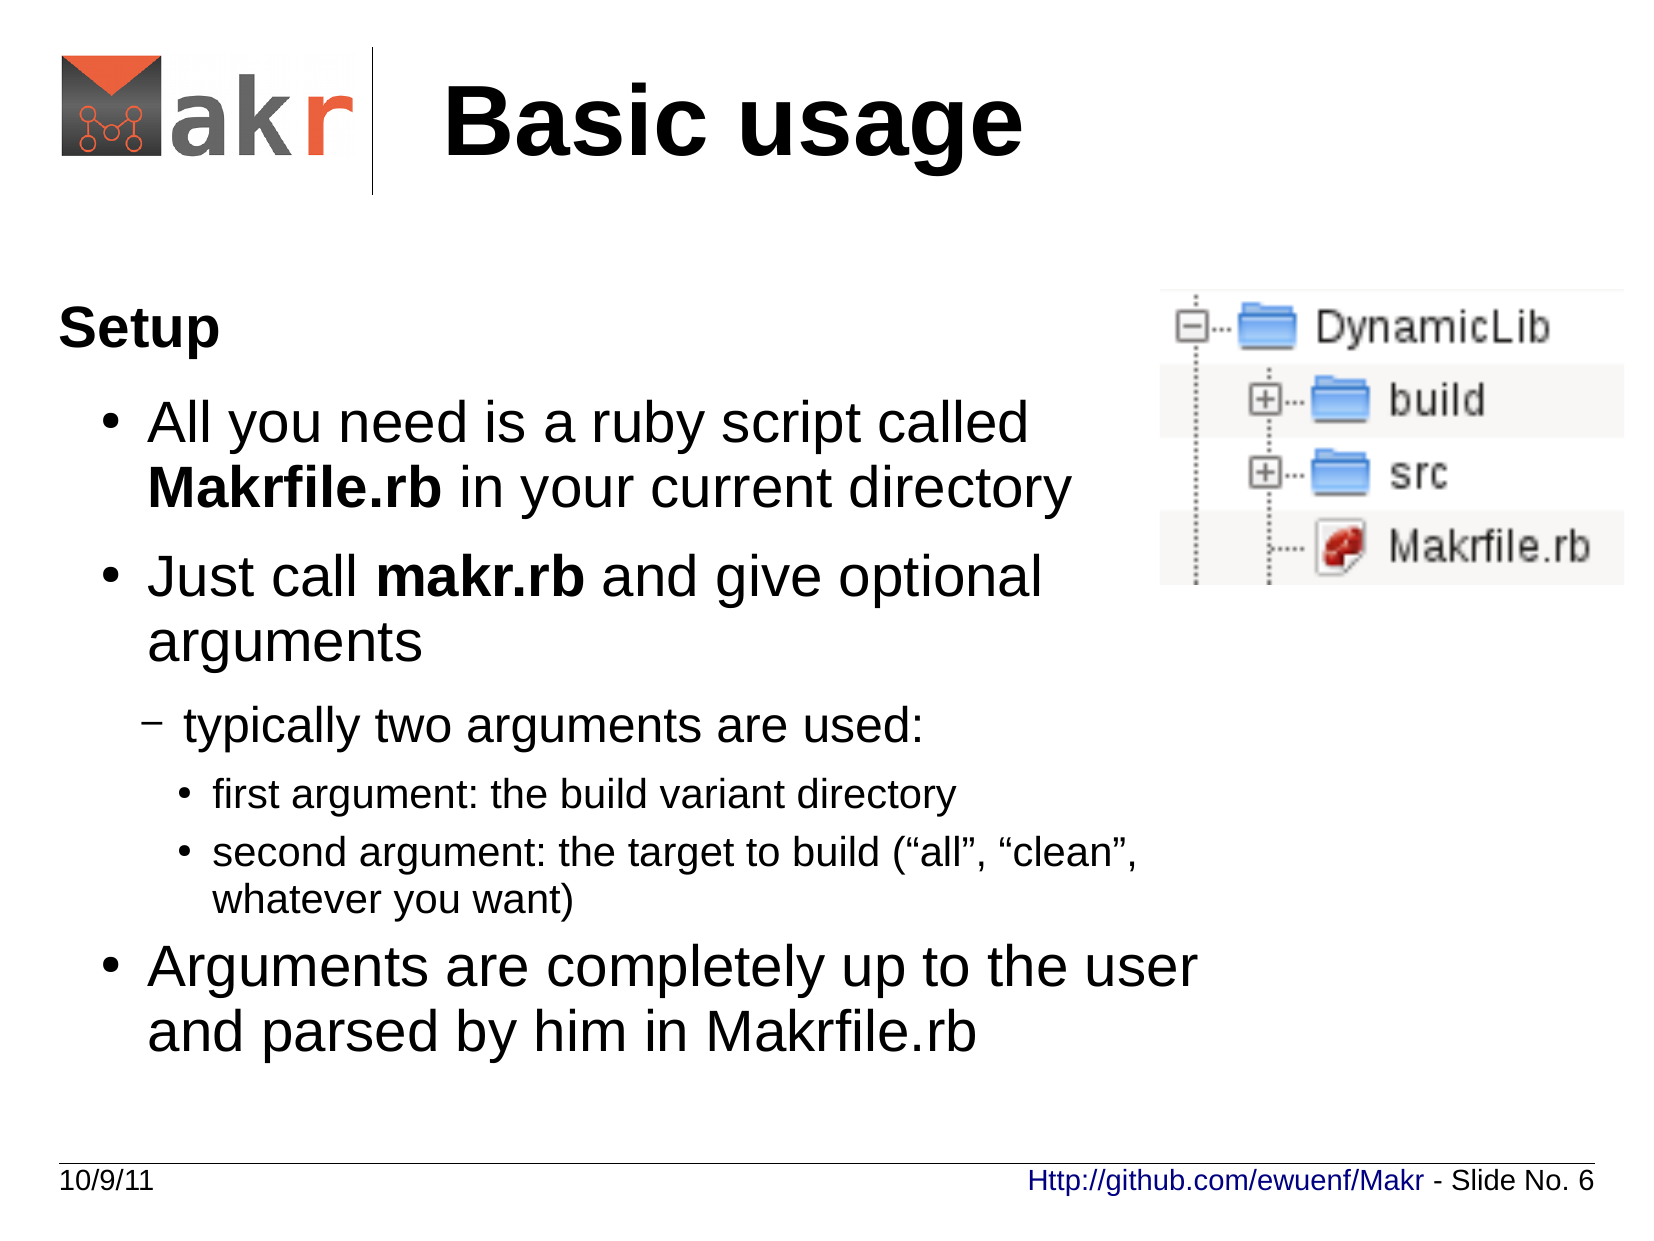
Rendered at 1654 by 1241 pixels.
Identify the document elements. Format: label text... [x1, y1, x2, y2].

title Basic usage [442, 65, 1607, 177]
list Setup All you need is a ruby script called Makrfile.rb in your current directory Just call makr.rb and give optional arguments typically two arguments are used: first argument: the build variant directory second argument: the target to build (“all”, “clean”, whatever you want) Arguments are completely up to the user and parsed by him in Makrfile.rb [59, 295, 1300, 1114]
picture [1159, 289, 1625, 585]
picture [59, 53, 355, 158]
